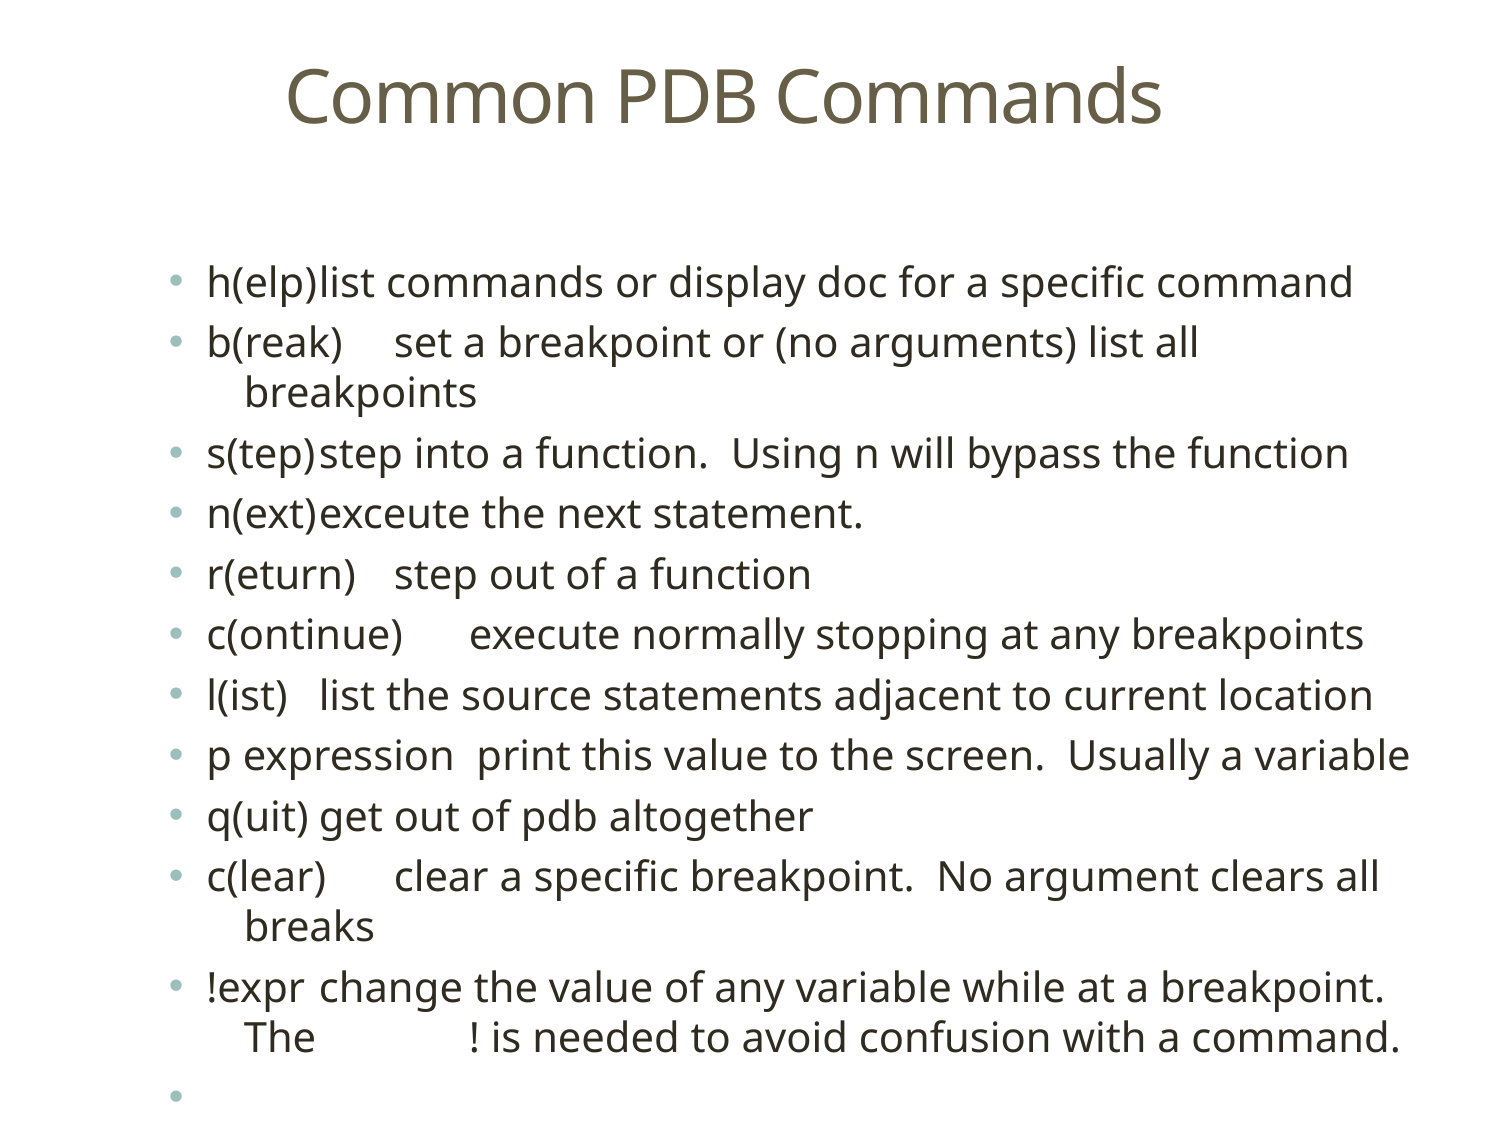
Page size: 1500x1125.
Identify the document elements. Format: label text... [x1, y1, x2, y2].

title Common PDB Commands [4, 0, 1445, 188]
list h(elp) list commands or display doc for a specific command b(reak) set a breakpoint or (no arguments) list all breakpoints s(tep) step into a function. Using n will bypass the function n(ext) exceute the next statement. r(eturn) step out of a function c(ontinue) execute normally stopping at any breakpoints l(ist) list the source statements adjacent to current location p expression print this value to the screen. Usually a variable q(uit) get out of pdb altogether c(lear) clear a specific breakpoint. No argument clears all breaks !expr change the value of any variable while at a breakpoint. The ! is needed to avoid confusion with a command. [18, 187, 1460, 1098]
